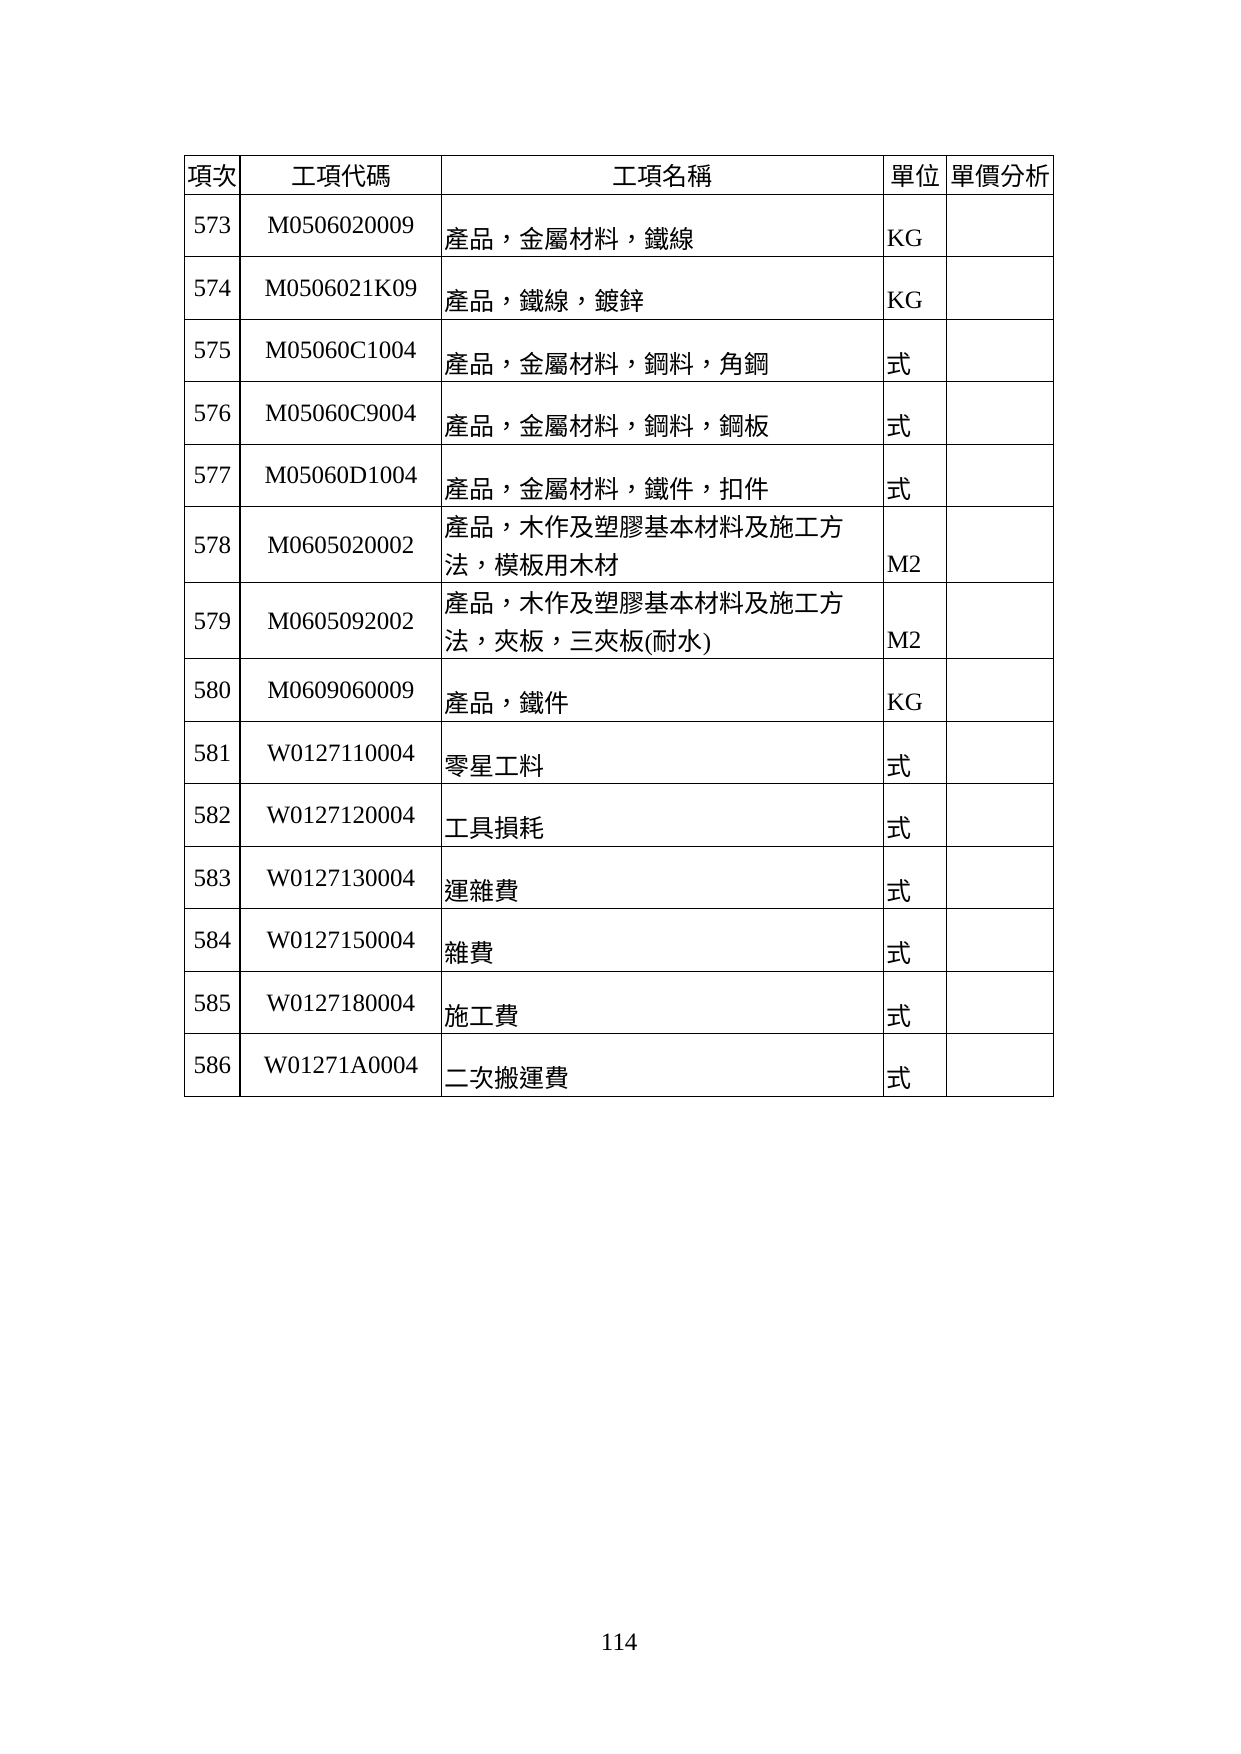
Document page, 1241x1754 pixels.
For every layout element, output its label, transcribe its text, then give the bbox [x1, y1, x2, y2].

table_cell KG [884, 195, 946, 256]
table_cell 585 [185, 972, 239, 1033]
table_cell 產品，金屬材料，鐵件，扣件 [442, 445, 883, 506]
table_cell 式 [884, 972, 946, 1033]
table_cell W0127120004 [241, 784, 441, 846]
table_cell 584 [185, 909, 239, 971]
table_cell M05060C1004 [241, 320, 441, 381]
table_cell 式 [884, 722, 946, 783]
table_cell [947, 445, 1053, 506]
table_cell [947, 909, 1053, 971]
table_cell M2 [884, 507, 946, 582]
table_cell M0506020009 [241, 195, 441, 256]
table_cell 產品，金屬材料，鋼料，角鋼 [442, 320, 883, 381]
table_cell 運雜費 [442, 847, 883, 908]
table_cell 零星工料 [442, 722, 883, 783]
table_cell W0127130004 [241, 847, 441, 908]
table_cell [947, 722, 1053, 783]
table_cell 578 [185, 507, 239, 582]
table_cell [947, 784, 1053, 846]
table_cell W0127110004 [241, 722, 441, 783]
table_cell 式 [884, 784, 946, 846]
table_cell [947, 847, 1053, 908]
table_cell 式 [884, 1034, 946, 1096]
table_cell 581 [185, 722, 239, 783]
table_cell KG [884, 659, 946, 721]
table_cell [947, 382, 1053, 444]
table_cell 582 [185, 784, 239, 846]
table_cell M05060D1004 [241, 445, 441, 506]
table_cell [947, 583, 1053, 658]
table_cell 579 [185, 583, 239, 658]
table_cell M0605092002 [241, 583, 441, 658]
table_cell 574 [185, 257, 239, 319]
table_cell 產品，木作及塑膠基本材料及施工方法，夾板，三夾板(耐水) [442, 583, 883, 658]
table_cell 式 [884, 382, 946, 444]
table_cell 583 [185, 847, 239, 908]
table_cell 573 [185, 195, 239, 256]
table_cell [947, 257, 1053, 319]
table_cell 577 [185, 445, 239, 506]
table_cell [947, 1034, 1053, 1096]
table_cell [947, 507, 1053, 582]
table_cell M0605020002 [241, 507, 441, 582]
table_cell 580 [185, 659, 239, 721]
table_cell 二次搬運費 [442, 1034, 883, 1096]
table_cell W0127180004 [241, 972, 441, 1033]
table_cell 產品，鐵線，鍍鋅 [442, 257, 883, 319]
table_cell 雜費 [442, 909, 883, 971]
table_header 工項代碼 [241, 156, 441, 194]
table_cell [947, 659, 1053, 721]
table_cell 576 [185, 382, 239, 444]
table_cell [947, 320, 1053, 381]
table_cell M0609060009 [241, 659, 441, 721]
table_cell [947, 972, 1053, 1033]
table_cell M05060C9004 [241, 382, 441, 444]
table_cell [947, 195, 1053, 256]
table_cell 式 [884, 847, 946, 908]
table_header 工項名稱 [442, 156, 883, 194]
table_cell 575 [185, 320, 239, 381]
table_cell M2 [884, 583, 946, 658]
table_cell 式 [884, 909, 946, 971]
table_cell 產品，金屬材料，鋼料，鋼板 [442, 382, 883, 444]
table_cell 工具損耗 [442, 784, 883, 846]
table_cell 產品，木作及塑膠基本材料及施工方法，模板用木材 [442, 507, 883, 582]
table_cell W0127150004 [241, 909, 441, 971]
table_header 單位 [884, 156, 946, 194]
table_cell 式 [884, 320, 946, 381]
table_header 單價分析 [947, 156, 1053, 194]
table_cell 施工費 [442, 972, 883, 1033]
table_cell KG [884, 257, 946, 319]
table_cell 產品，鐵件 [442, 659, 883, 721]
table_cell M0506021K09 [241, 257, 441, 319]
table_cell 式 [884, 445, 946, 506]
table_header 項次 [185, 156, 239, 194]
table_cell 產品，金屬材料，鐵線 [442, 195, 883, 256]
table_cell 586 [185, 1034, 239, 1096]
table_cell W01271A0004 [241, 1034, 441, 1096]
